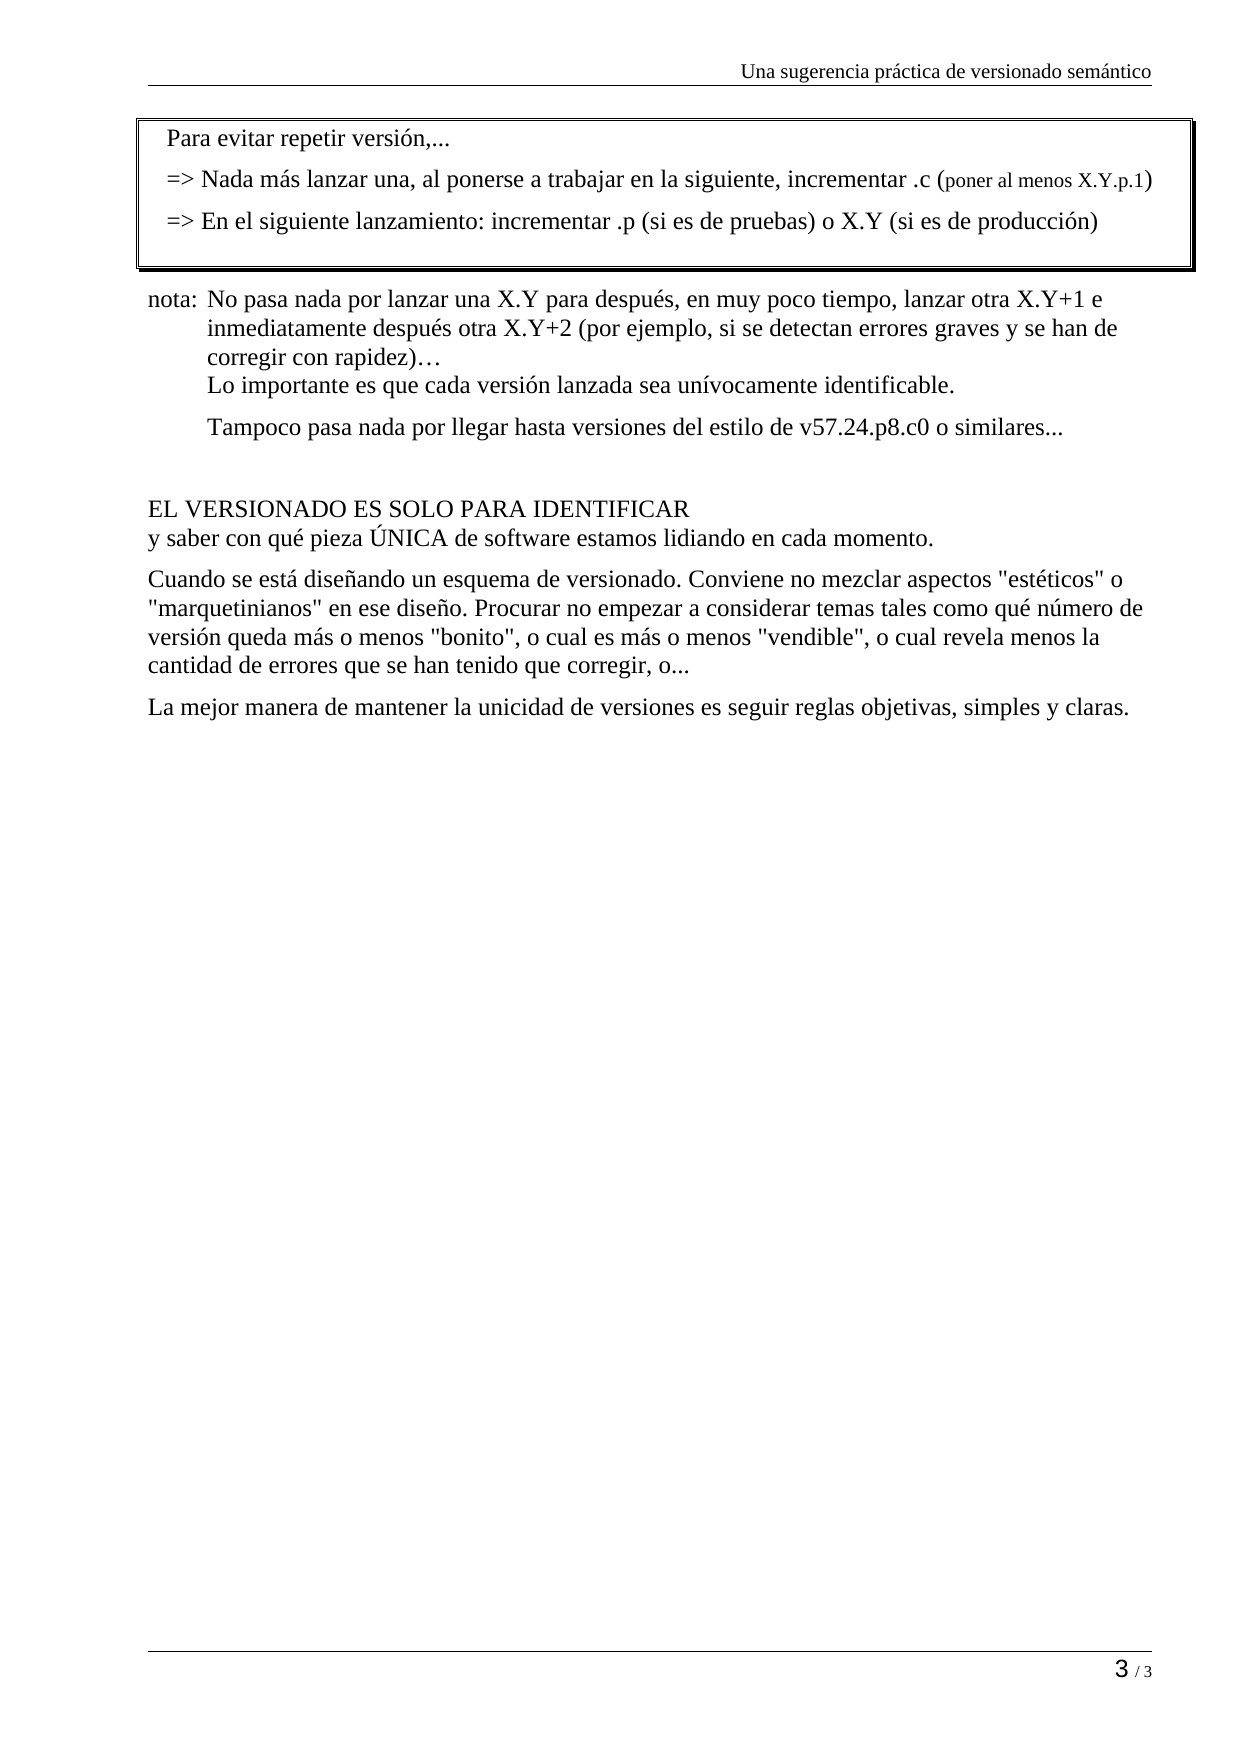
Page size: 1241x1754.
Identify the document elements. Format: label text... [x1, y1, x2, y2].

text Para evitar repetir versión,... [139, 121, 1190, 152]
text => En el siguiente lanzamiento: incrementar .p (si es de pruebas) o X.Y (si es de producción) [139, 201, 1190, 266]
text Cuando se está diseñando un esquema de versionado. Conviene no mezclar aspectos "estéticos" o "marquetinianos" en ese diseño. Procurar no empezar a considerar temas tales como qué número de versión queda más o menos "bonito", o cual es más o menos "vendible", o cual revela menos la cantidad de errores que se han tenido que corregir, o... [148, 564, 1152, 679]
text La mejor manera de mantener la unicidad de versiones es seguir reglas objetivas, simples y claras. [148, 692, 1152, 720]
text EL VERSIONADO ES SOLO PARA IDENTIFICAR y saber con qué pieza ÚNICA de software estamos lidiando en cada momento. [148, 494, 1152, 552]
text Tampoco pasa nada por llegar hasta versiones del estilo de v57.24.p8.c0 o similares... [148, 412, 1152, 440]
text nota: No pasa nada por lanzar una X.Y para después, en muy poco tiempo, lanzar otra X.Y+1 e inmediatamente después otra X.Y+2 (por ejemplo, si se detectan errores graves y se han de corregir con rapidez)… Lo importante es que cada versión lanzada sea unívocamente identificable. [148, 284, 1152, 399]
text => Nada más lanzar una, al ponerse a trabajar en la siguiente, incrementar .c (poner al menos X.Y.p.1) [139, 159, 1190, 193]
